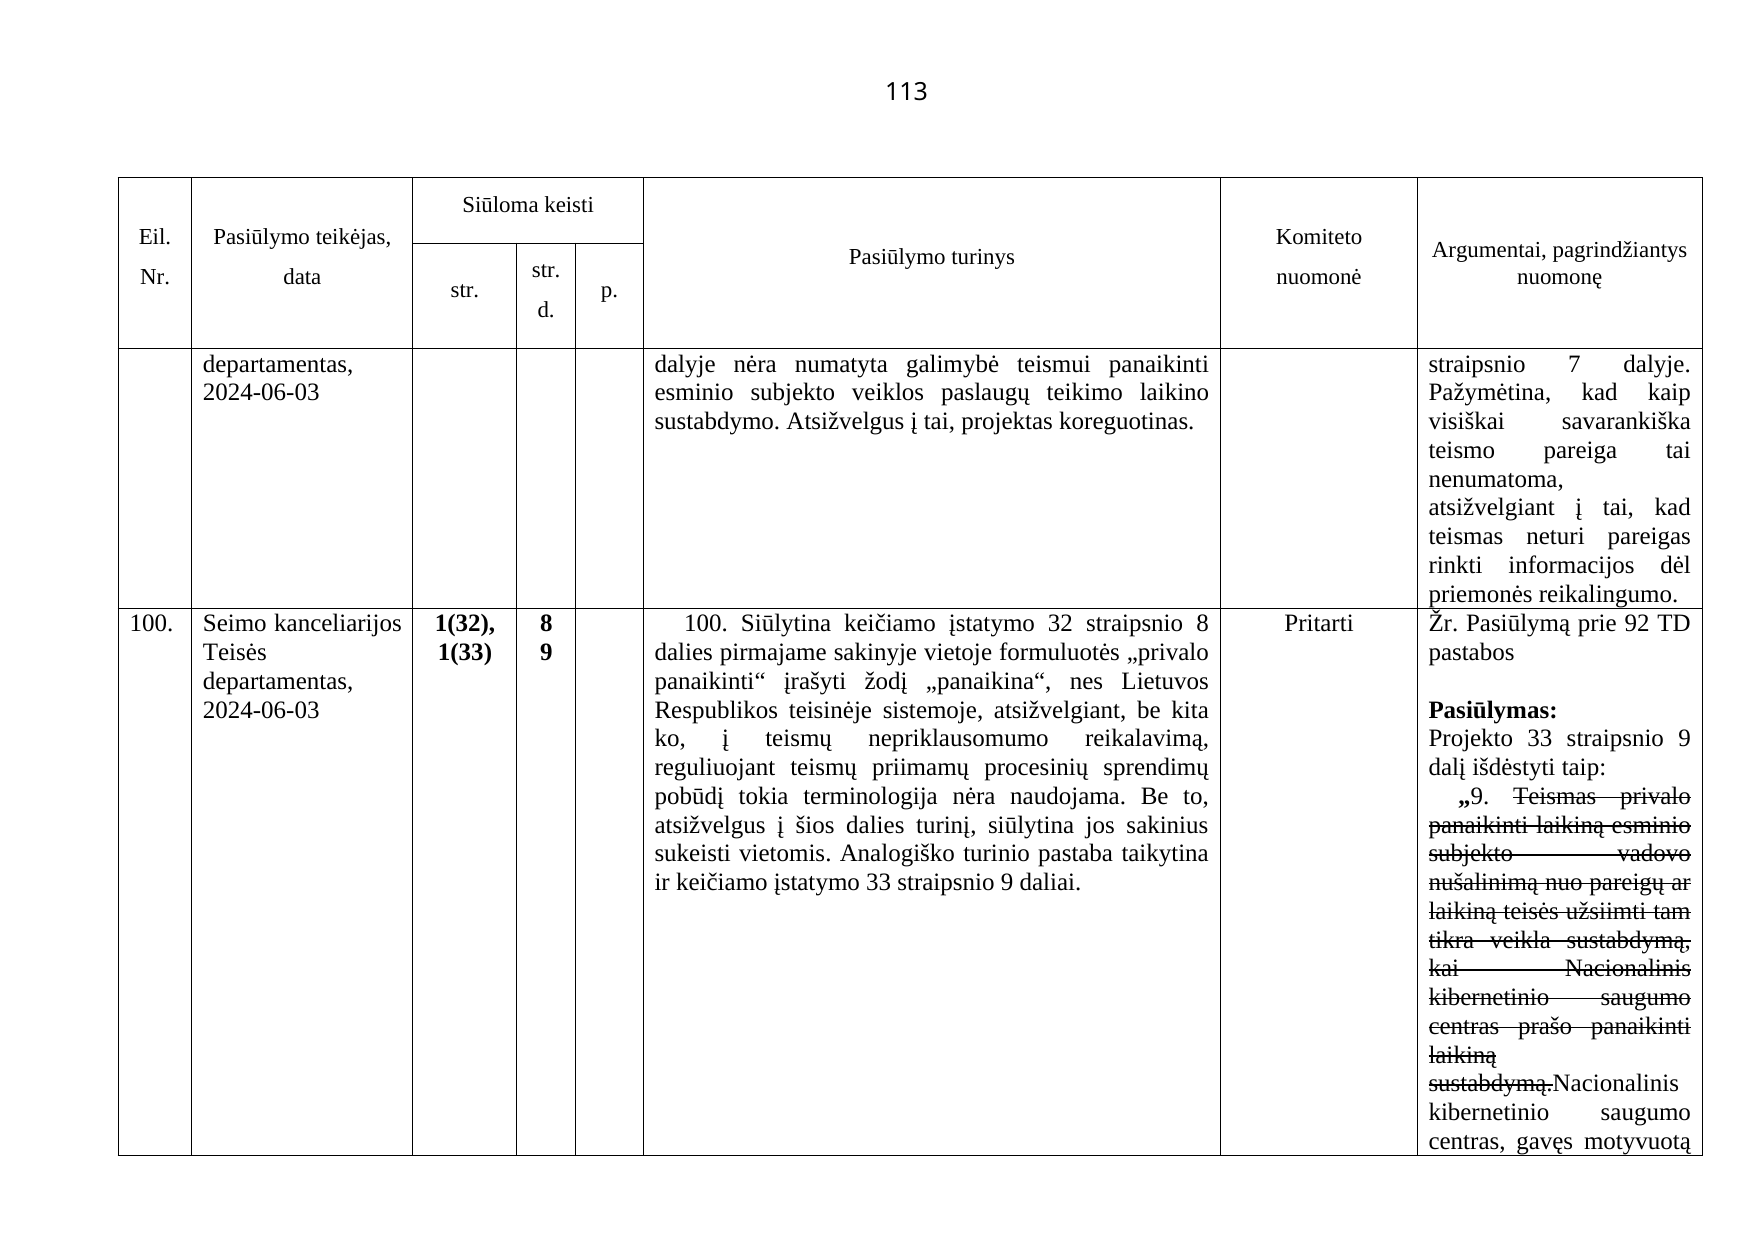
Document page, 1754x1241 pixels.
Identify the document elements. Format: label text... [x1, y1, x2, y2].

table_cell [119, 349, 191, 607]
table_cell str. [413, 244, 516, 348]
table_cell str. d. [517, 244, 575, 348]
table_cell p. [576, 244, 643, 348]
table_header Argumentai, pagrindžiantys nuomonę [1418, 178, 1702, 348]
table_header Siūloma keisti [413, 178, 643, 243]
table_cell [1221, 349, 1417, 607]
table_cell 1(32), 1(33) [413, 609, 516, 1155]
table_cell 100. [119, 609, 191, 1155]
table_cell [413, 349, 516, 607]
table_cell [576, 349, 643, 607]
table_cell 100. Siūlytina keičiamo įstatymo 32 straipsnio 8 dalies pirmajame sakinyje vietoje formuluotės „privalo panaikinti“ įrašyti žodį „panaikina“, nes Lietuvos Respublikos teisinėje sistemoje, atsižvelgiant, be kita ko, į teismų nepriklausomumo reikalavimą, reguliuojant teismų priimamų procesinių sprendimų pobūdį tokia terminologija nėra naudojama. Be to, atsižvelgus į šios dalies turinį, siūlytina jos sakinius sukeisti vietomis. Analogiško turinio pastaba taikytina ir keičiamo įstatymo 33 straipsnio 9 daliai. [644, 609, 1220, 1155]
table_cell [576, 609, 643, 1155]
table_header Pasiūlymo turinys [644, 178, 1220, 348]
table_cell Žr. Pasiūlymą prie 92 TD pastabos Pasiūlymas: Projekto 33 straipsnio 9 dalį išdėstyti taip: „9. Teismas privalo panaikinti laikiną esminio subjekto vadovo nušalinimą nuo pareigų ar laikiną teisės užsiimti tam tikra veikla sustabdymą, kai Nacionalinis kibernetinio saugumo centras prašo panaikinti laikiną sustabdymą.Nacionalinis kibernetinio saugumo centras, gavęs motyvuotą [1418, 609, 1702, 1155]
table_cell [517, 349, 575, 607]
table_cell straipsnio 7 dalyje. Pažymėtina, kad kaip visiškai savarankiška teismo pareiga tai nenumatoma, atsižvelgiant į tai, kad teismas neturi pareigas rinkti informacijos dėl priemonės reikalingumo. [1418, 349, 1702, 607]
table_header Eil. Nr. [119, 178, 191, 348]
table_header Pasiūlymo teikėjas, data [192, 178, 412, 348]
table_cell departamentas, 2024-06-03 [192, 349, 412, 607]
table_header Komiteto nuomonė [1221, 178, 1417, 348]
table_cell Seimo kanceliarijos Teisės departamentas, 2024-06-03 [192, 609, 412, 1155]
table_cell dalyje nėra numatyta galimybė teismui panaikinti esminio subjekto veiklos paslaugų teikimo laikino sustabdymo. Atsižvelgus į tai, projektas koreguotinas. [644, 349, 1220, 607]
table_cell 8 9 [517, 609, 575, 1155]
table_cell Pritarti [1221, 609, 1417, 1155]
